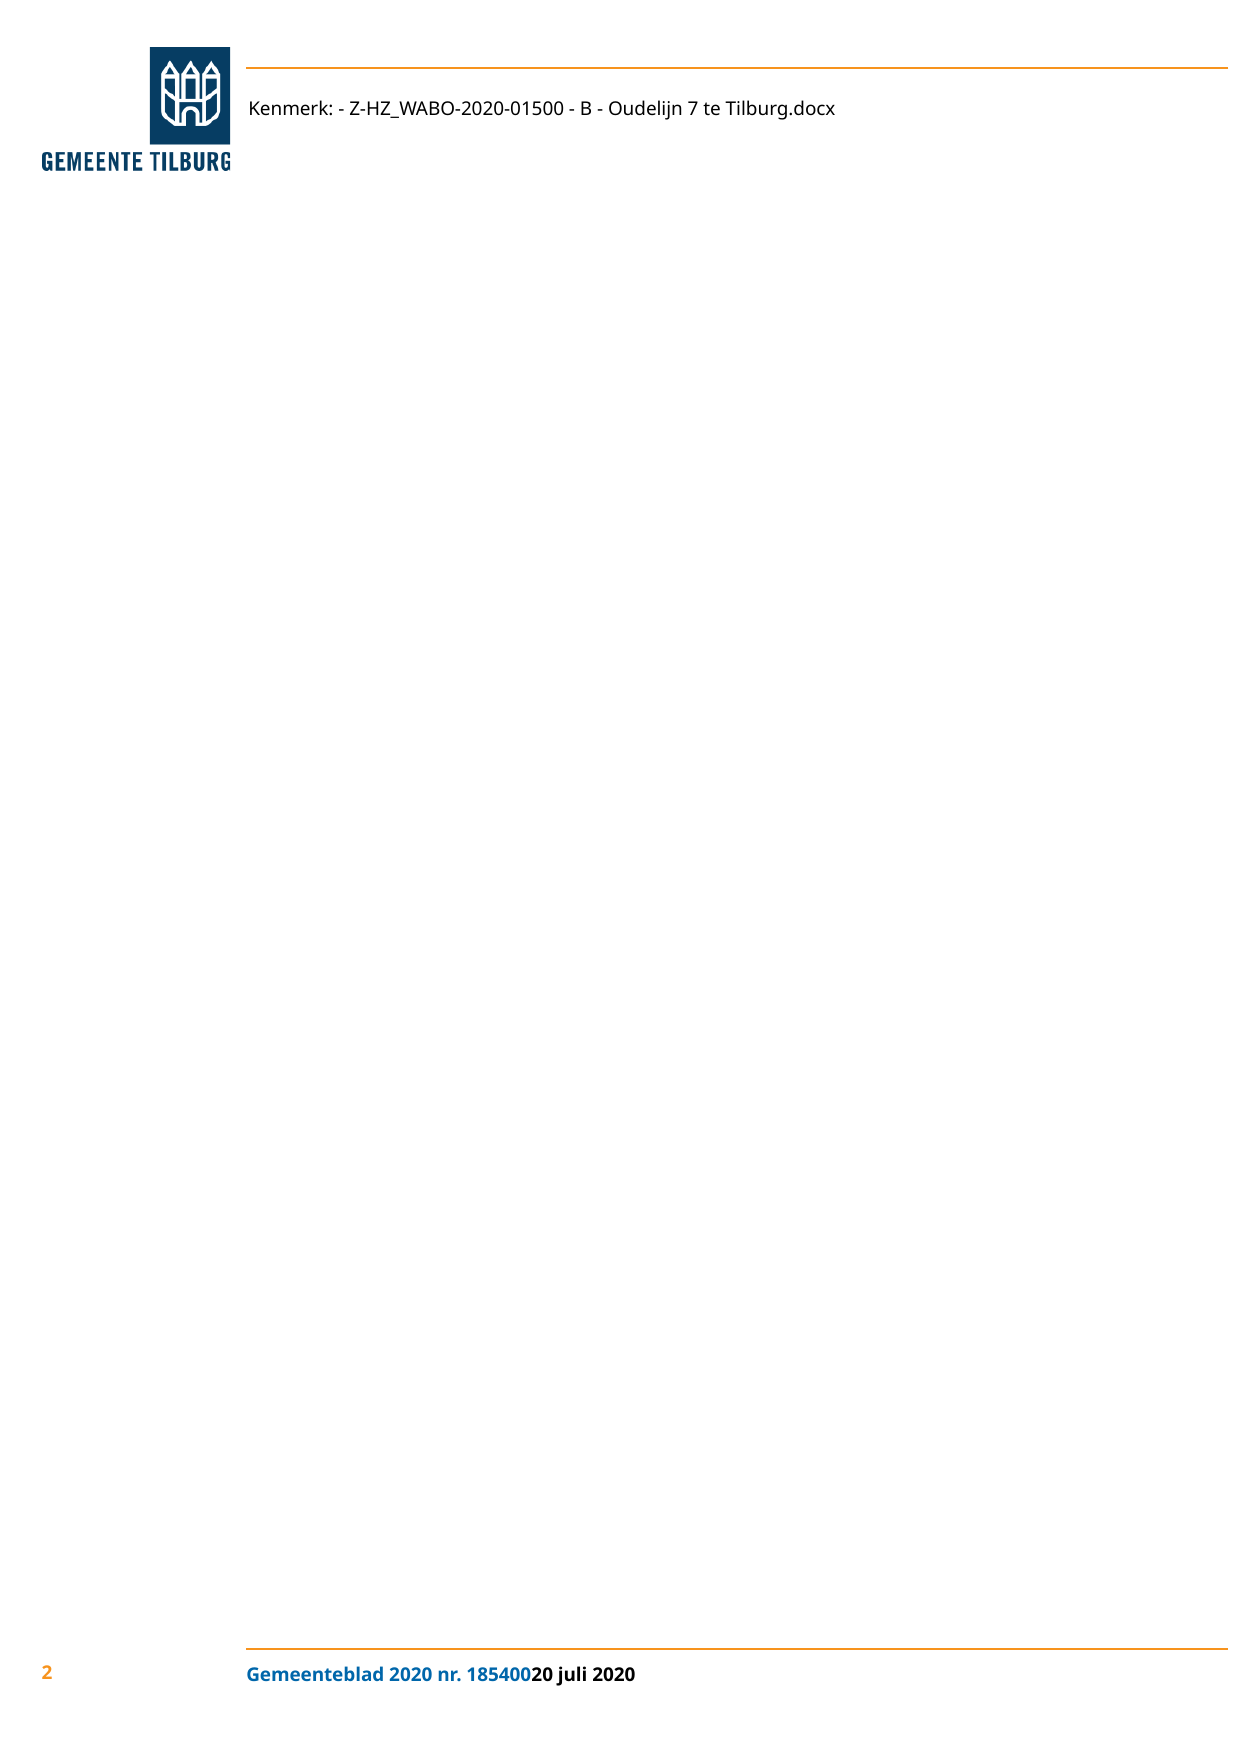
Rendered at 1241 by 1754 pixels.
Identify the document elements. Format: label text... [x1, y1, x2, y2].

picture [41, 47, 231, 172]
text Kenmerk: - Z-HZ_WABO-2020-01500 - B - Oudelijn 7 te Tilburg.docx [248, 95, 1152, 121]
